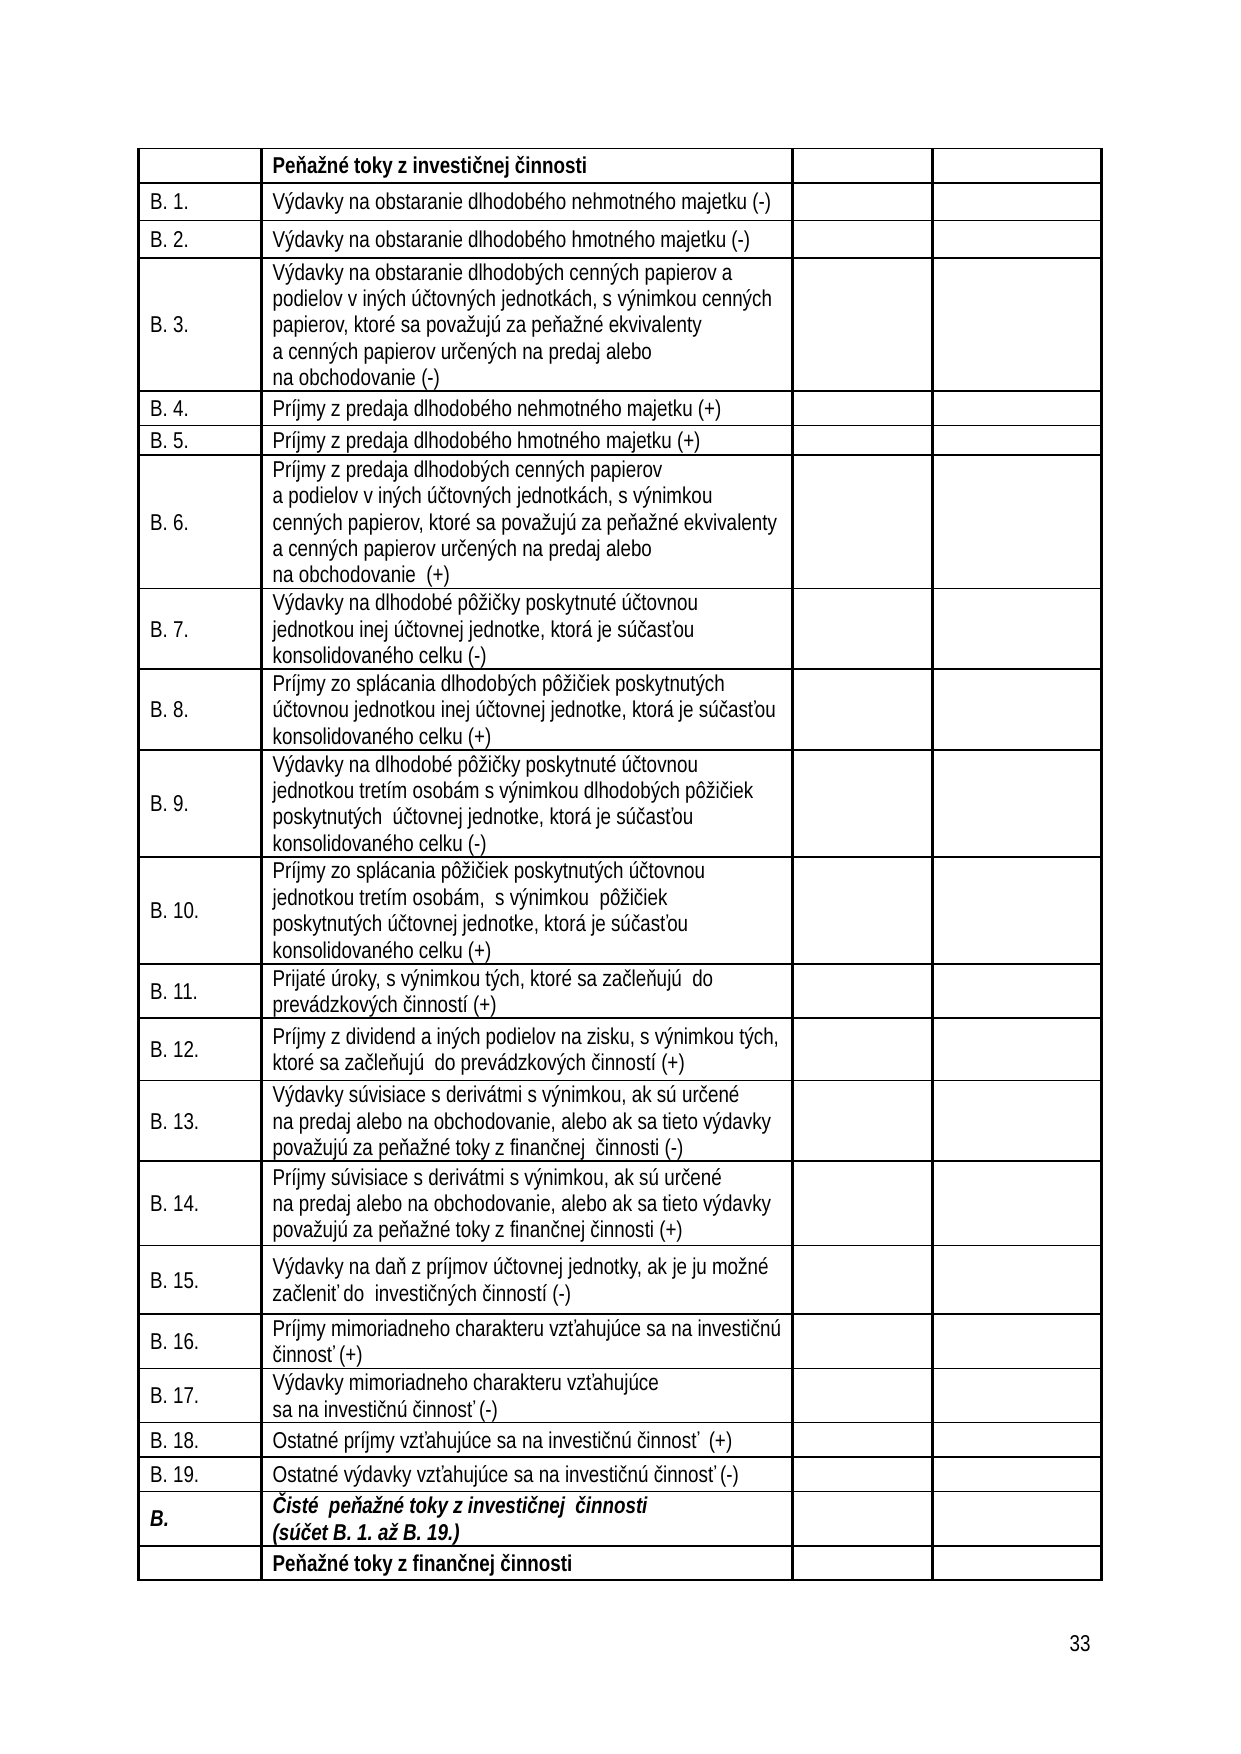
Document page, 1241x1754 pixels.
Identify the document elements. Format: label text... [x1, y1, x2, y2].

table_cell [794, 426, 931, 454]
table_cell [934, 259, 1100, 390]
table_cell [794, 1019, 931, 1080]
table_cell B. 1. [140, 184, 260, 219]
table_cell [934, 1369, 1100, 1422]
table_cell [794, 149, 931, 182]
table_cell Prijaté úroky, s výnimkou tých, ktoré sa začleňujú do prevádzkových činností (+) [263, 965, 791, 1017]
table_cell B. 8. [140, 670, 260, 749]
table_cell [934, 221, 1100, 257]
table_cell Výdavky na obstaranie dlhodobého nehmotného majetku (-) [263, 184, 791, 219]
table_cell [934, 1081, 1100, 1160]
table_cell B. 3. [140, 259, 260, 390]
table_cell [794, 456, 931, 588]
table_cell Príjmy z predaja dlhodobých cenných papierov a podielov v iných účtovných jednotkách, s výnimkou cenných papierov, ktoré sa považujú za peňažné ekvivalenty a cenných papierov určených na predaj alebo na obchodovanie (+) [263, 456, 791, 588]
table_cell Výdavky mimoriadneho charakteru vzťahujúce sa na investičnú činnosť (-) [263, 1369, 791, 1422]
table_cell Ostatné výdavky vzťahujúce sa na investičnú činnosť (-) [263, 1458, 791, 1491]
table_cell B. 17. [140, 1369, 260, 1422]
table_cell [934, 1492, 1100, 1545]
table_cell B. 13. [140, 1081, 260, 1160]
table_cell [934, 965, 1100, 1017]
table_cell B. 18. [140, 1423, 260, 1456]
table_cell Príjmy súvisiace s derivátmi s výnimkou, ak sú určené na predaj alebo na obchodovanie, alebo ak sa tieto výdavky považujú za peňažné toky z finančnej činnosti (+) [263, 1162, 791, 1244]
table_cell B. 9. [140, 751, 260, 856]
table_cell Výdavky na obstaranie dlhodobého hmotného majetku (-) [263, 221, 791, 257]
table_cell [794, 1423, 931, 1456]
table_cell [794, 1458, 931, 1491]
table_cell B. 14. [140, 1162, 260, 1244]
table_cell [794, 589, 931, 668]
table_cell B. [140, 1492, 260, 1545]
table_cell Príjmy z predaja dlhodobého hmotného majetku (+) [263, 426, 791, 454]
table_cell Výdavky na dlhodobé pôžičky poskytnuté účtovnou jednotkou inej účtovnej jednotke, ktorá je súčasťou konsolidovaného celku (-) [263, 589, 791, 668]
table_cell [794, 1081, 931, 1160]
table_cell [934, 1019, 1100, 1080]
table_cell [794, 1369, 931, 1422]
table_cell Príjmy zo splácania pôžičiek poskytnutých účtovnou jednotkou tretím osobám, s výnimkou pôžičiek poskytnutých účtovnej jednotke, ktorá je súčasťou konsolidovaného celku (+) [263, 858, 791, 963]
table_cell [794, 751, 931, 856]
table_cell Ostatné príjmy vzťahujúce sa na investičnú činnosť (+) [263, 1423, 791, 1456]
table_cell [934, 426, 1100, 454]
table_cell B. 10. [140, 858, 260, 963]
table_cell [794, 221, 931, 257]
table_cell Príjmy z dividend a iných podielov na zisku, s výnimkou tých, ktoré sa začleňujú do prevádzkových činností (+) [263, 1019, 791, 1080]
table_cell B. 6. [140, 456, 260, 588]
table_cell B. 4. [140, 392, 260, 425]
table_cell Peňažné toky z investičnej činnosti [263, 149, 791, 182]
table_cell [934, 1423, 1100, 1456]
table_cell [140, 149, 260, 182]
table_cell B. 5. [140, 426, 260, 454]
table_cell [934, 1162, 1100, 1244]
table_cell [794, 1547, 931, 1579]
table_cell B. 11. [140, 965, 260, 1017]
table_cell Výdavky na dlhodobé pôžičky poskytnuté účtovnou jednotkou tretím osobám s výnimkou dlhodobých pôžičiek poskytnutých účtovnej jednotke, ktorá je súčasťou konsolidovaného celku (-) [263, 751, 791, 856]
table_cell [794, 670, 931, 749]
table_cell [934, 149, 1100, 182]
table_cell [794, 392, 931, 425]
table_cell [934, 589, 1100, 668]
table_cell Výdavky na obstaranie dlhodobých cenných papierov a podielov v iných účtovných jednotkách, s výnimkou cenných papierov, ktoré sa považujú za peňažné ekvivalenty a cenných papierov určených na predaj alebo na obchodovanie (-) [263, 259, 791, 390]
table_cell Peňažné toky z finančnej činnosti [263, 1547, 791, 1579]
table_cell [934, 751, 1100, 856]
table_cell [934, 1246, 1100, 1313]
table_cell [934, 670, 1100, 749]
table_cell Príjmy mimoriadneho charakteru vzťahujúce sa na investičnú činnosť (+) [263, 1315, 791, 1368]
table_cell [934, 456, 1100, 588]
table_cell Príjmy zo splácania dlhodobých pôžičiek poskytnutých účtovnou jednotkou inej účtovnej jednotke, ktorá je súčasťou konsolidovaného celku (+) [263, 670, 791, 749]
table_cell [794, 1246, 931, 1313]
table_cell B. 2. [140, 221, 260, 257]
table_cell Výdavky súvisiace s derivátmi s výnimkou, ak sú určené na predaj alebo na obchodovanie, alebo ak sa tieto výdavky považujú za peňažné toky z finančnej činnosti (-) [263, 1081, 791, 1160]
table_cell [794, 1492, 931, 1545]
table_cell B. 15. [140, 1246, 260, 1313]
table_cell [934, 1547, 1100, 1579]
table_cell Príjmy z predaja dlhodobého nehmotného majetku (+) [263, 392, 791, 425]
table_cell [934, 1458, 1100, 1491]
table_cell B. 7. [140, 589, 260, 668]
table_cell [794, 858, 931, 963]
table_cell Čisté peňažné toky z investičnej činnosti (súčet B. 1. až B. 19.) [263, 1492, 791, 1545]
table_cell B. 12. [140, 1019, 260, 1080]
table_cell Výdavky na daň z príjmov účtovnej jednotky, ak je ju možné začleniť do investičných činností (-) [263, 1246, 791, 1313]
table_cell [934, 392, 1100, 425]
table_cell [794, 1315, 931, 1368]
table_cell [934, 184, 1100, 219]
table_cell [794, 1162, 931, 1244]
table_cell [794, 259, 931, 390]
table_cell [140, 1547, 260, 1579]
table_cell [794, 184, 931, 219]
table_cell [934, 1315, 1100, 1368]
table_cell [934, 858, 1100, 963]
table_cell B. 19. [140, 1458, 260, 1491]
table_cell B. 16. [140, 1315, 260, 1368]
table_cell [794, 965, 931, 1017]
